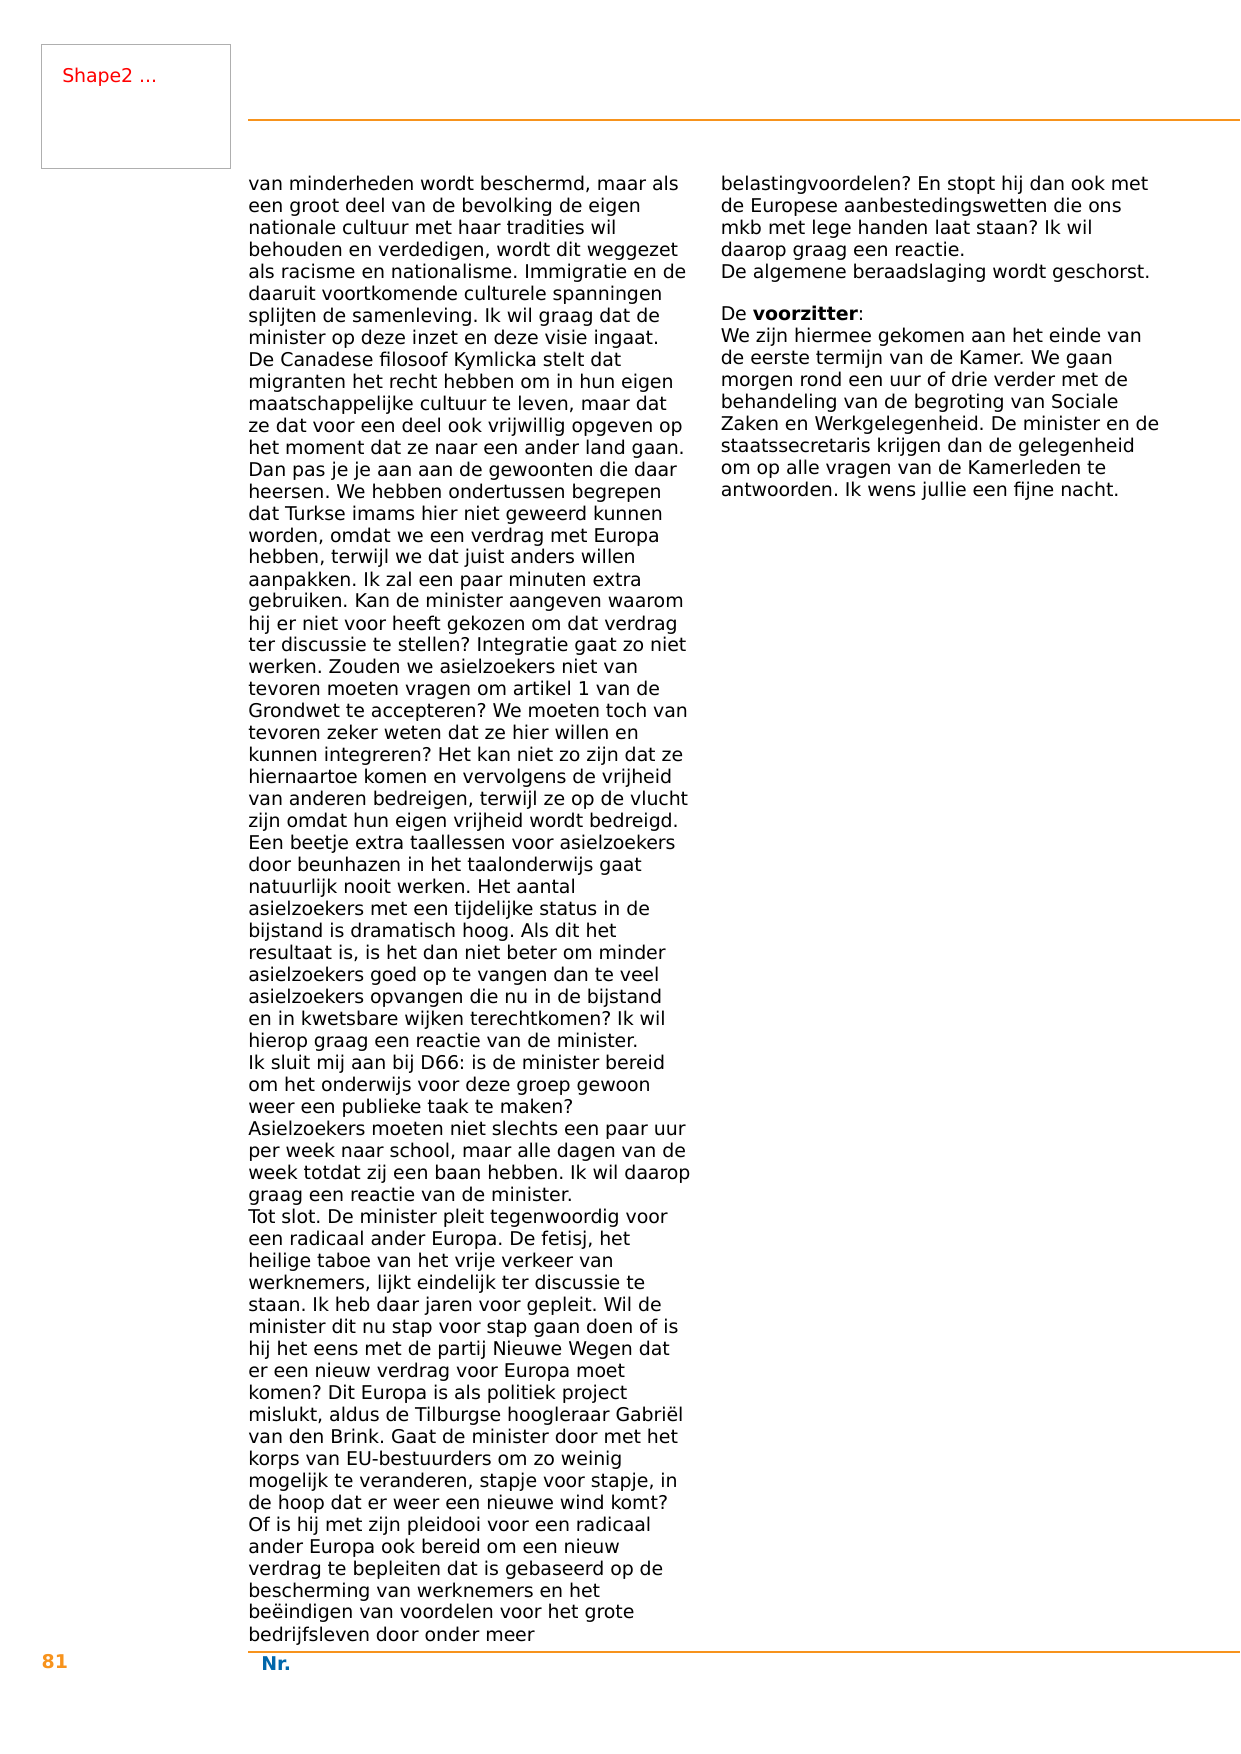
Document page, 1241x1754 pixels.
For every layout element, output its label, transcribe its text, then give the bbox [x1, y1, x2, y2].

text van minderheden wordt beschermd, maar als een groot deel van de bevolking de eigen nationale cultuur met haar tradities wil behouden en verdedigen, wordt dit weggezet als racisme en nationalisme. Immigratie en de daaruit voortkomende culturele spanningen splijten de samenleving. Ik wil graag dat de minister op deze inzet en deze visie ingaat. [248, 173, 691, 349]
text We zijn hiermee gekomen aan het einde van de eerste termijn van de Kamer. We gaan morgen rond een uur of drie verder met de behandeling van de begroting van Sociale Zaken en Werkgelegenheid. De minister en de staatssecretaris krijgen dan de gelegenheid om op alle vragen van de Kamerleden te antwoorden. Ik wens jullie een fijne nacht. [721, 325, 1163, 501]
text Ik sluit mij aan bij D66: is de minister bereid om het onderwijs voor deze groep gewoon weer een publieke taak te maken? Asielzoekers moeten niet slechts een paar uur per week naar school, maar alle dagen van de week totdat zij een baan hebben. Ik wil daarop graag een reactie van de minister. [248, 1052, 691, 1206]
text De algemene beraadslaging wordt geschorst. [721, 261, 1163, 283]
text belastingvoordelen? En stopt hij dan ook met de Europese aanbestedingswetten die ons mkb met lege handen laat staan? Ik wil daarop graag een reactie. [721, 173, 1163, 261]
text De Canadese filosoof Kymlicka stelt dat migranten het recht hebben om in hun eigen maatschappelijke cultuur te leven, maar dat ze dat voor een deel ook vrijwillig opgeven op het moment dat ze naar een ander land gaan. Dan pas je je aan aan de gewoonten die daar heersen. We hebben ondertussen begrepen dat Turkse imams hier niet geweerd kunnen worden, omdat we een verdrag met Europa hebben, terwijl we dat juist anders willen aanpakken. Ik zal een paar minuten extra gebruiken. Kan de minister aangeven waarom hij er niet voor heeft gekozen om dat verdrag ter discussie te stellen? Integratie gaat zo niet werken. Zouden we asielzoekers niet van tevoren moeten vragen om artikel 1 van de Grondwet te accepteren? We moeten toch van tevoren zeker weten dat ze hier willen en kunnen integreren? Het kan niet zo zijn dat ze hiernaartoe komen en vervolgens de vrijheid van anderen bedreigen, terwijl ze op de vlucht zijn omdat hun eigen vrijheid wordt bedreigd. Een beetje extra taallessen voor asielzoekers door beunhazen in het taalonderwijs gaat natuurlijk nooit werken. Het aantal asielzoekers met een tijdelijke status in de bijstand is dramatisch hoog. Als dit het resultaat is, is het dan niet beter om minder asielzoekers goed op te vangen dan te veel asielzoekers opvangen die nu in de bijstand en in kwetsbare wijken terechtkomen? Ik wil hierop graag een reactie van de minister. [248, 349, 691, 1052]
text Tot slot. De minister pleit tegenwoordig voor een radicaal ander Europa. De fetisj, het heilige taboe van het vrije verkeer van werknemers, lijkt eindelijk ter discussie te staan. Ik heb daar jaren voor gepleit. Wil de minister dit nu stap voor stap gaan doen of is hij het eens met de partij Nieuwe Wegen dat er een nieuw verdrag voor Europa moet komen? Dit Europa is als politiek project mislukt, aldus de Tilburgse hoogleraar Gabriël van den Brink. Gaat de minister door met het korps van EU-bestuurders om zo weinig mogelijk te veranderen, stapje voor stapje, in de hoop dat er weer een nieuwe wind komt? Of is hij met zijn pleidooi voor een radicaal ander Europa ook bereid om een nieuw verdrag te bepleiten dat is gebaseerd op de bescherming van werknemers en het beëindigen van voordelen voor het grote bedrijfsleven door onder meer [248, 1206, 691, 1645]
text De voorzitter: [721, 303, 1163, 325]
